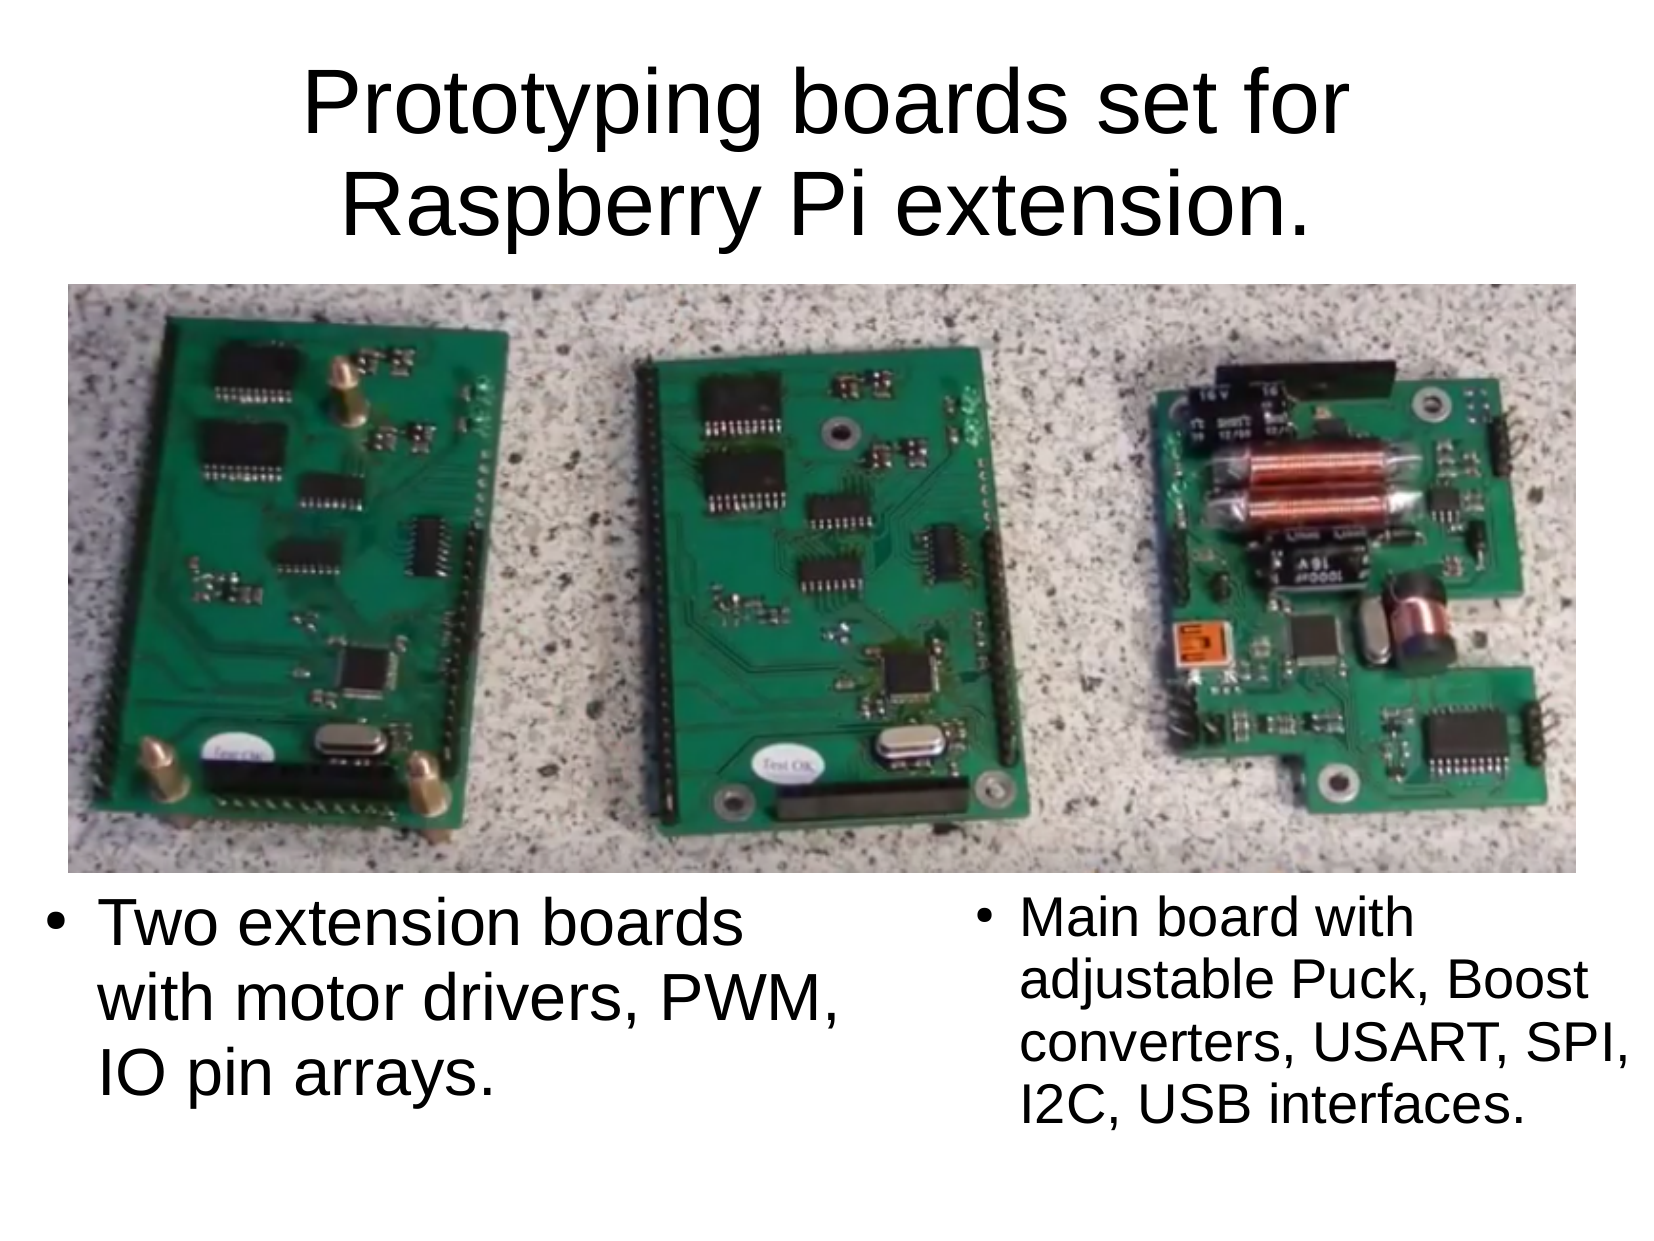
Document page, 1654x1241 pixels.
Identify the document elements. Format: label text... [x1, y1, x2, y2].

title Prototyping boards set for Raspberry Pi extension. [82, 49, 1571, 257]
list Two extension boards with motor drivers, PWM, IO pin arrays. [26, 885, 856, 1216]
list Main board with adjustable Puck, Boost converters, USART, SPI, I2C, USB interfaces. [960, 885, 1636, 1186]
picture [68, 284, 1576, 874]
